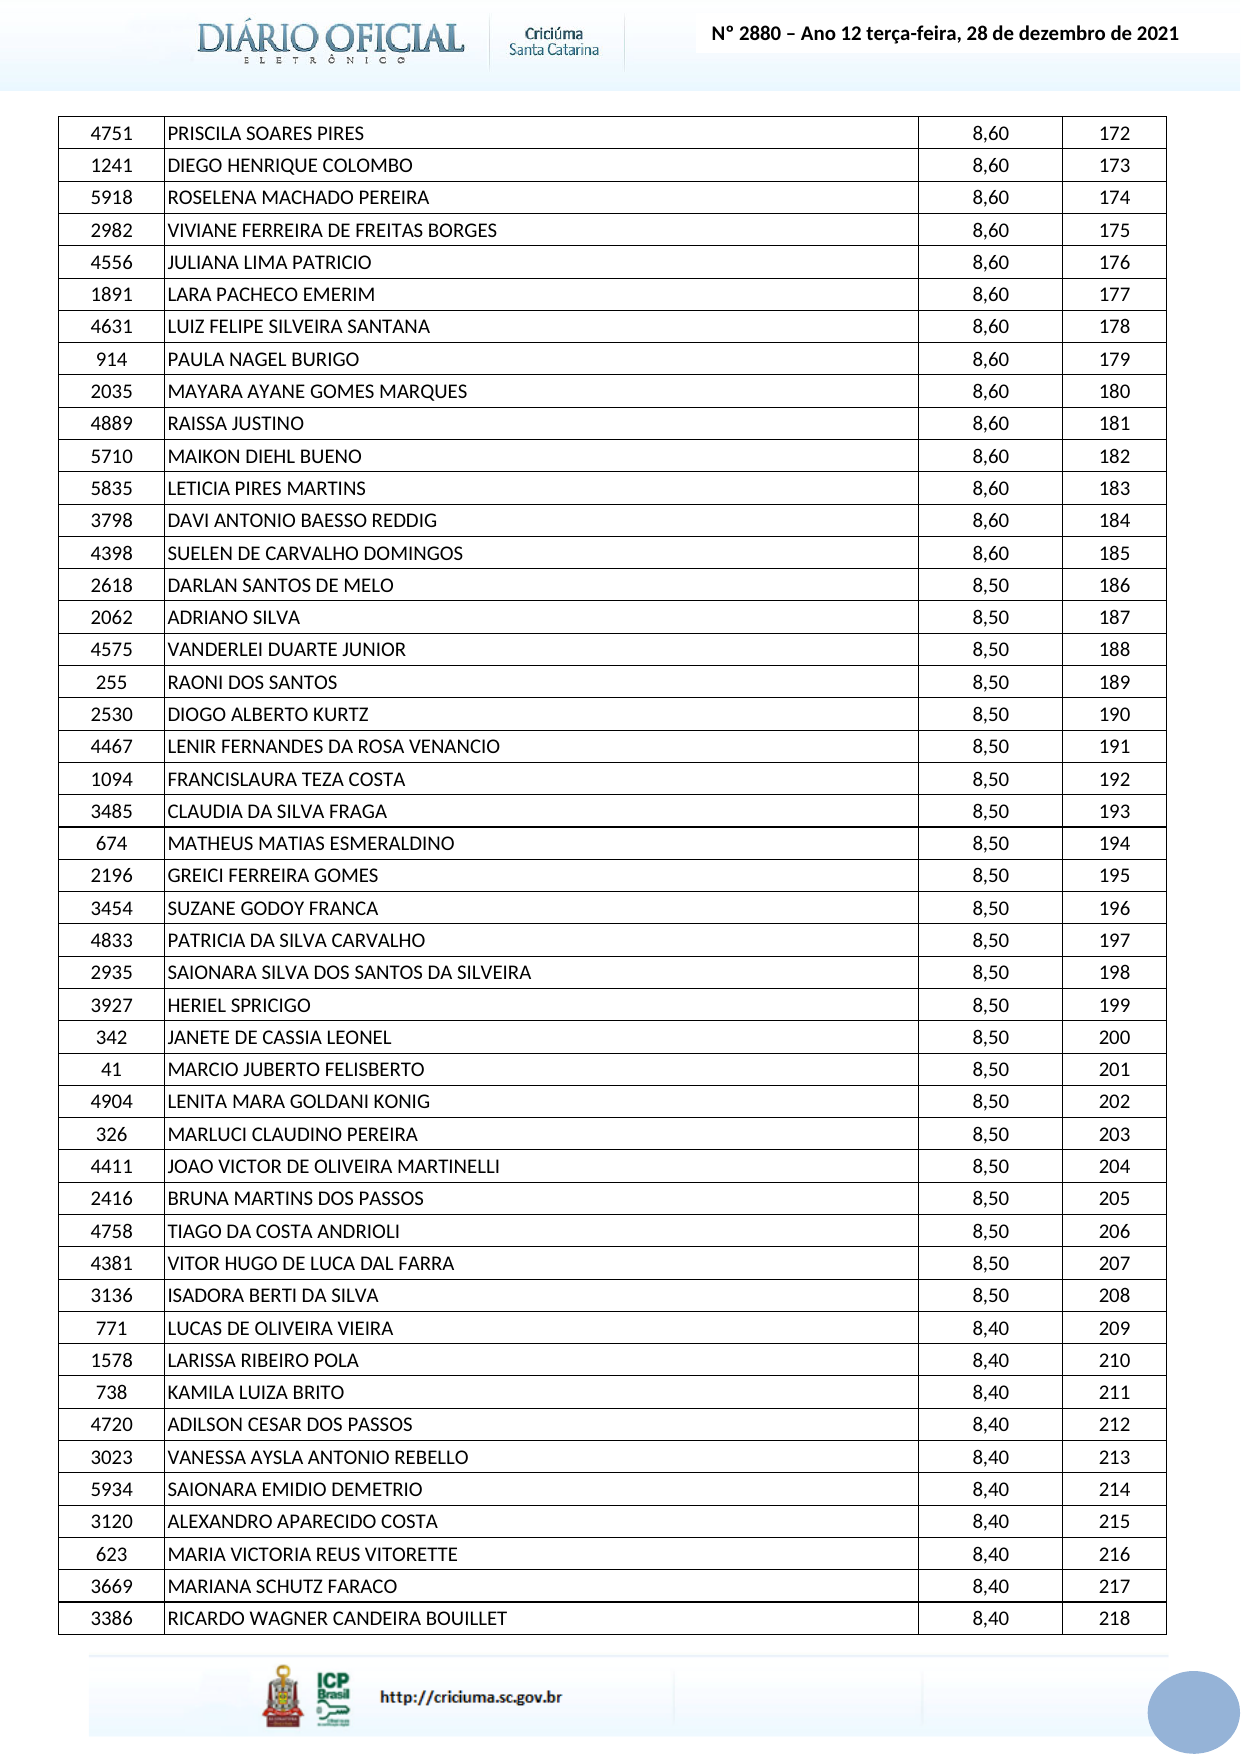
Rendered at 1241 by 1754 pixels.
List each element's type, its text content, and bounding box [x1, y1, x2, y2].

table_cell 200 [1063, 1021, 1166, 1052]
table_cell SAIONARA SILVA DOS SANTOS DA SILVEIRA [165, 957, 918, 988]
table_cell 8,60 [919, 408, 1062, 439]
table_cell 8,50 [919, 989, 1062, 1020]
table_cell ADILSON CESAR DOS PASSOS [165, 1409, 918, 1440]
table_cell 2982 [59, 214, 164, 245]
table_cell 211 [1063, 1376, 1166, 1408]
table_cell JULIANA LIMA PATRICIO [165, 246, 918, 277]
table_cell 3386 [59, 1603, 164, 1634]
table_cell 8,50 [919, 1247, 1062, 1278]
table_cell 8,40 [919, 1570, 1062, 1601]
table_cell 4904 [59, 1086, 164, 1117]
table_cell 8,50 [919, 601, 1062, 633]
table_cell 195 [1063, 860, 1166, 891]
table_cell 203 [1063, 1118, 1166, 1149]
table_cell 216 [1063, 1538, 1166, 1569]
table_cell LUCAS DE OLIVEIRA VIEIRA [165, 1312, 918, 1343]
table_cell RAISSA JUSTINO [165, 408, 918, 439]
table_cell SUZANE GODOY FRANCA [165, 892, 918, 923]
table_cell 1578 [59, 1344, 164, 1375]
table_cell 8,60 [919, 311, 1062, 342]
table_cell 8,50 [919, 1021, 1062, 1052]
table_cell 5934 [59, 1473, 164, 1504]
table_cell LENITA MARA GOLDANI KONIG [165, 1086, 918, 1117]
table_cell 8,50 [919, 957, 1062, 988]
table_cell MAYARA AYANE GOMES MARQUES [165, 375, 918, 407]
table_cell 184 [1063, 505, 1166, 536]
table_cell 205 [1063, 1183, 1166, 1214]
table_cell 8,60 [919, 149, 1062, 181]
table_cell 186 [1063, 569, 1166, 600]
table_cell BRUNA MARTINS DOS PASSOS [165, 1183, 918, 1214]
table_cell CLAUDIA DA SILVA FRAGA [165, 795, 918, 826]
table_cell 172 [1063, 117, 1166, 148]
table_cell 8,40 [919, 1312, 1062, 1343]
table_cell PATRICIA DA SILVA CARVALHO [165, 924, 918, 956]
table_cell 8,50 [919, 666, 1062, 697]
table_cell 5918 [59, 182, 164, 213]
table_cell 3454 [59, 892, 164, 923]
table_cell KAMILA LUIZA BRITO [165, 1376, 918, 1408]
table_cell 4758 [59, 1215, 164, 1246]
table_cell 4720 [59, 1409, 164, 1440]
table_cell 3120 [59, 1506, 164, 1537]
table_cell DARLAN SANTOS DE MELO [165, 569, 918, 600]
table_cell 204 [1063, 1150, 1166, 1182]
table_cell SAIONARA EMIDIO DEMETRIO [165, 1473, 918, 1504]
table_cell 8,60 [919, 182, 1062, 213]
table_cell 3798 [59, 505, 164, 536]
table_cell 3927 [59, 989, 164, 1020]
table_cell 4631 [59, 311, 164, 342]
table_cell 210 [1063, 1344, 1166, 1375]
table_cell VITOR HUGO DE LUCA DAL FARRA [165, 1247, 918, 1278]
table_cell 218 [1063, 1603, 1166, 1634]
table_cell RAONI DOS SANTOS [165, 666, 918, 697]
table_cell 8,60 [919, 440, 1062, 471]
table_cell 176 [1063, 246, 1166, 277]
table_cell MARIANA SCHUTZ FARACO [165, 1570, 918, 1601]
table_cell PAULA NAGEL BURIGO [165, 343, 918, 374]
table_cell 5710 [59, 440, 164, 471]
table_cell JANETE DE CASSIA LEONEL [165, 1021, 918, 1052]
table_cell 177 [1063, 279, 1166, 310]
table_cell 196 [1063, 892, 1166, 923]
table_cell 207 [1063, 1247, 1166, 1278]
table_cell RICARDO WAGNER CANDEIRA BOUILLET [165, 1603, 918, 1634]
table_cell 8,40 [919, 1506, 1062, 1537]
table_cell 8,60 [919, 472, 1062, 503]
table_cell MARCIO JUBERTO FELISBERTO [165, 1054, 918, 1085]
table_cell FRANCISLAURA TEZA COSTA [165, 763, 918, 794]
table_cell 8,50 [919, 569, 1062, 600]
table_cell 1891 [59, 279, 164, 310]
table_cell 771 [59, 1312, 164, 1343]
table_cell 914 [59, 343, 164, 374]
table_cell 206 [1063, 1215, 1166, 1246]
table_cell 8,50 [919, 860, 1062, 891]
table_cell 8,40 [919, 1603, 1062, 1634]
table_cell 8,50 [919, 1118, 1062, 1149]
table_cell 182 [1063, 440, 1166, 471]
table_cell 194 [1063, 828, 1166, 859]
table_cell 174 [1063, 182, 1166, 213]
table_cell 2196 [59, 860, 164, 891]
table_cell 4381 [59, 1247, 164, 1278]
table_cell 4751 [59, 117, 164, 148]
table_cell 8,40 [919, 1376, 1062, 1408]
table_cell 8,40 [919, 1473, 1062, 1504]
table_cell 3485 [59, 795, 164, 826]
table_cell 199 [1063, 989, 1166, 1020]
table_cell 2416 [59, 1183, 164, 1214]
table_cell 4556 [59, 246, 164, 277]
table_cell 1241 [59, 149, 164, 181]
table_cell 4889 [59, 408, 164, 439]
table_cell ROSELENA MACHADO PEREIRA [165, 182, 918, 213]
table_cell 2530 [59, 698, 164, 729]
table_cell 192 [1063, 763, 1166, 794]
table_cell 8,50 [919, 924, 1062, 956]
table_cell 8,60 [919, 537, 1062, 568]
table_cell 8,40 [919, 1344, 1062, 1375]
table_cell 8,50 [919, 698, 1062, 729]
table_cell DIEGO HENRIQUE COLOMBO [165, 149, 918, 181]
table_cell 8,50 [919, 828, 1062, 859]
table_cell 181 [1063, 408, 1166, 439]
table_cell VANDERLEI DUARTE JUNIOR [165, 634, 918, 665]
table_cell JOAO VICTOR DE OLIVEIRA MARTINELLI [165, 1150, 918, 1182]
table_cell 8,50 [919, 731, 1062, 762]
table_cell 209 [1063, 1312, 1166, 1343]
table_cell 8,50 [919, 1054, 1062, 1085]
table_cell 8,40 [919, 1538, 1062, 1569]
table_cell SUELEN DE CARVALHO DOMINGOS [165, 537, 918, 568]
table_cell PRISCILA SOARES PIRES [165, 117, 918, 148]
table_cell MATHEUS MATIAS ESMERALDINO [165, 828, 918, 859]
table_cell 342 [59, 1021, 164, 1052]
table_cell 623 [59, 1538, 164, 1569]
table_cell 183 [1063, 472, 1166, 503]
table_cell 4398 [59, 537, 164, 568]
table_cell 8,60 [919, 375, 1062, 407]
table_cell 2935 [59, 957, 164, 988]
table_cell 198 [1063, 957, 1166, 988]
table_cell GREICI FERREIRA GOMES [165, 860, 918, 891]
table_cell LUIZ FELIPE SILVEIRA SANTANA [165, 311, 918, 342]
table_cell 8,50 [919, 634, 1062, 665]
table_cell VIVIANE FERREIRA DE FREITAS BORGES [165, 214, 918, 245]
table_cell 191 [1063, 731, 1166, 762]
table_cell 41 [59, 1054, 164, 1085]
table_cell 190 [1063, 698, 1166, 729]
table_cell 175 [1063, 214, 1166, 245]
table_cell 2062 [59, 601, 164, 633]
table_cell 2618 [59, 569, 164, 600]
table_cell LENIR FERNANDES DA ROSA VENANCIO [165, 731, 918, 762]
table_cell 173 [1063, 149, 1166, 181]
table_cell 8,50 [919, 1215, 1062, 1246]
table_cell 201 [1063, 1054, 1166, 1085]
table_cell 8,40 [919, 1441, 1062, 1472]
table_cell 179 [1063, 343, 1166, 374]
table_cell 178 [1063, 311, 1166, 342]
table_cell 208 [1063, 1280, 1166, 1311]
table_cell 180 [1063, 375, 1166, 407]
table_cell 3023 [59, 1441, 164, 1472]
table_cell 8,50 [919, 1086, 1062, 1117]
table_cell 193 [1063, 795, 1166, 826]
table_cell 212 [1063, 1409, 1166, 1440]
table_cell 213 [1063, 1441, 1166, 1472]
table_cell 1094 [59, 763, 164, 794]
table_cell 187 [1063, 601, 1166, 633]
table_cell 197 [1063, 924, 1166, 956]
table_cell ALEXANDRO APARECIDO COSTA [165, 1506, 918, 1537]
table_cell 738 [59, 1376, 164, 1408]
table_cell 8,50 [919, 1280, 1062, 1311]
table_cell 215 [1063, 1506, 1166, 1537]
table_cell ADRIANO SILVA [165, 601, 918, 633]
table_cell 8,40 [919, 1409, 1062, 1440]
table_cell 214 [1063, 1473, 1166, 1504]
table_cell TIAGO DA COSTA ANDRIOLI [165, 1215, 918, 1246]
table_cell 202 [1063, 1086, 1166, 1117]
table_cell LARISSA RIBEIRO POLA [165, 1344, 918, 1375]
table_cell 8,50 [919, 1183, 1062, 1214]
table_cell 8,50 [919, 763, 1062, 794]
table_cell 326 [59, 1118, 164, 1149]
table_cell 188 [1063, 634, 1166, 665]
table_cell MAIKON DIEHL BUENO [165, 440, 918, 471]
table_cell MARIA VICTORIA REUS VITORETTE [165, 1538, 918, 1569]
table_cell 8,60 [919, 246, 1062, 277]
table_cell MARLUCI CLAUDINO PEREIRA [165, 1118, 918, 1149]
table_cell 5835 [59, 472, 164, 503]
table_cell 255 [59, 666, 164, 697]
table_cell HERIEL SPRICIGO [165, 989, 918, 1020]
table_cell DAVI ANTONIO BAESSO REDDIG [165, 505, 918, 536]
table_cell 8,50 [919, 892, 1062, 923]
table_cell VANESSA AYSLA ANTONIO REBELLO [165, 1441, 918, 1472]
table_cell 4833 [59, 924, 164, 956]
table_cell 4575 [59, 634, 164, 665]
table_cell 8,50 [919, 1150, 1062, 1182]
table_cell LETICIA PIRES MARTINS [165, 472, 918, 503]
table_cell DIOGO ALBERTO KURTZ [165, 698, 918, 729]
table_cell 674 [59, 828, 164, 859]
table_cell 3669 [59, 1570, 164, 1601]
table_cell 3136 [59, 1280, 164, 1311]
table_cell 8,50 [919, 795, 1062, 826]
table_cell 2035 [59, 375, 164, 407]
table_cell 185 [1063, 537, 1166, 568]
table_cell LARA PACHECO EMERIM [165, 279, 918, 310]
table_cell 189 [1063, 666, 1166, 697]
table_cell 8,60 [919, 279, 1062, 310]
table_cell 8,60 [919, 343, 1062, 374]
table_cell 8,60 [919, 117, 1062, 148]
table_cell 4411 [59, 1150, 164, 1182]
table_cell 4467 [59, 731, 164, 762]
table_cell 217 [1063, 1570, 1166, 1601]
table_cell 8,60 [919, 505, 1062, 536]
table_cell ISADORA BERTI DA SILVA [165, 1280, 918, 1311]
table_cell 8,60 [919, 214, 1062, 245]
